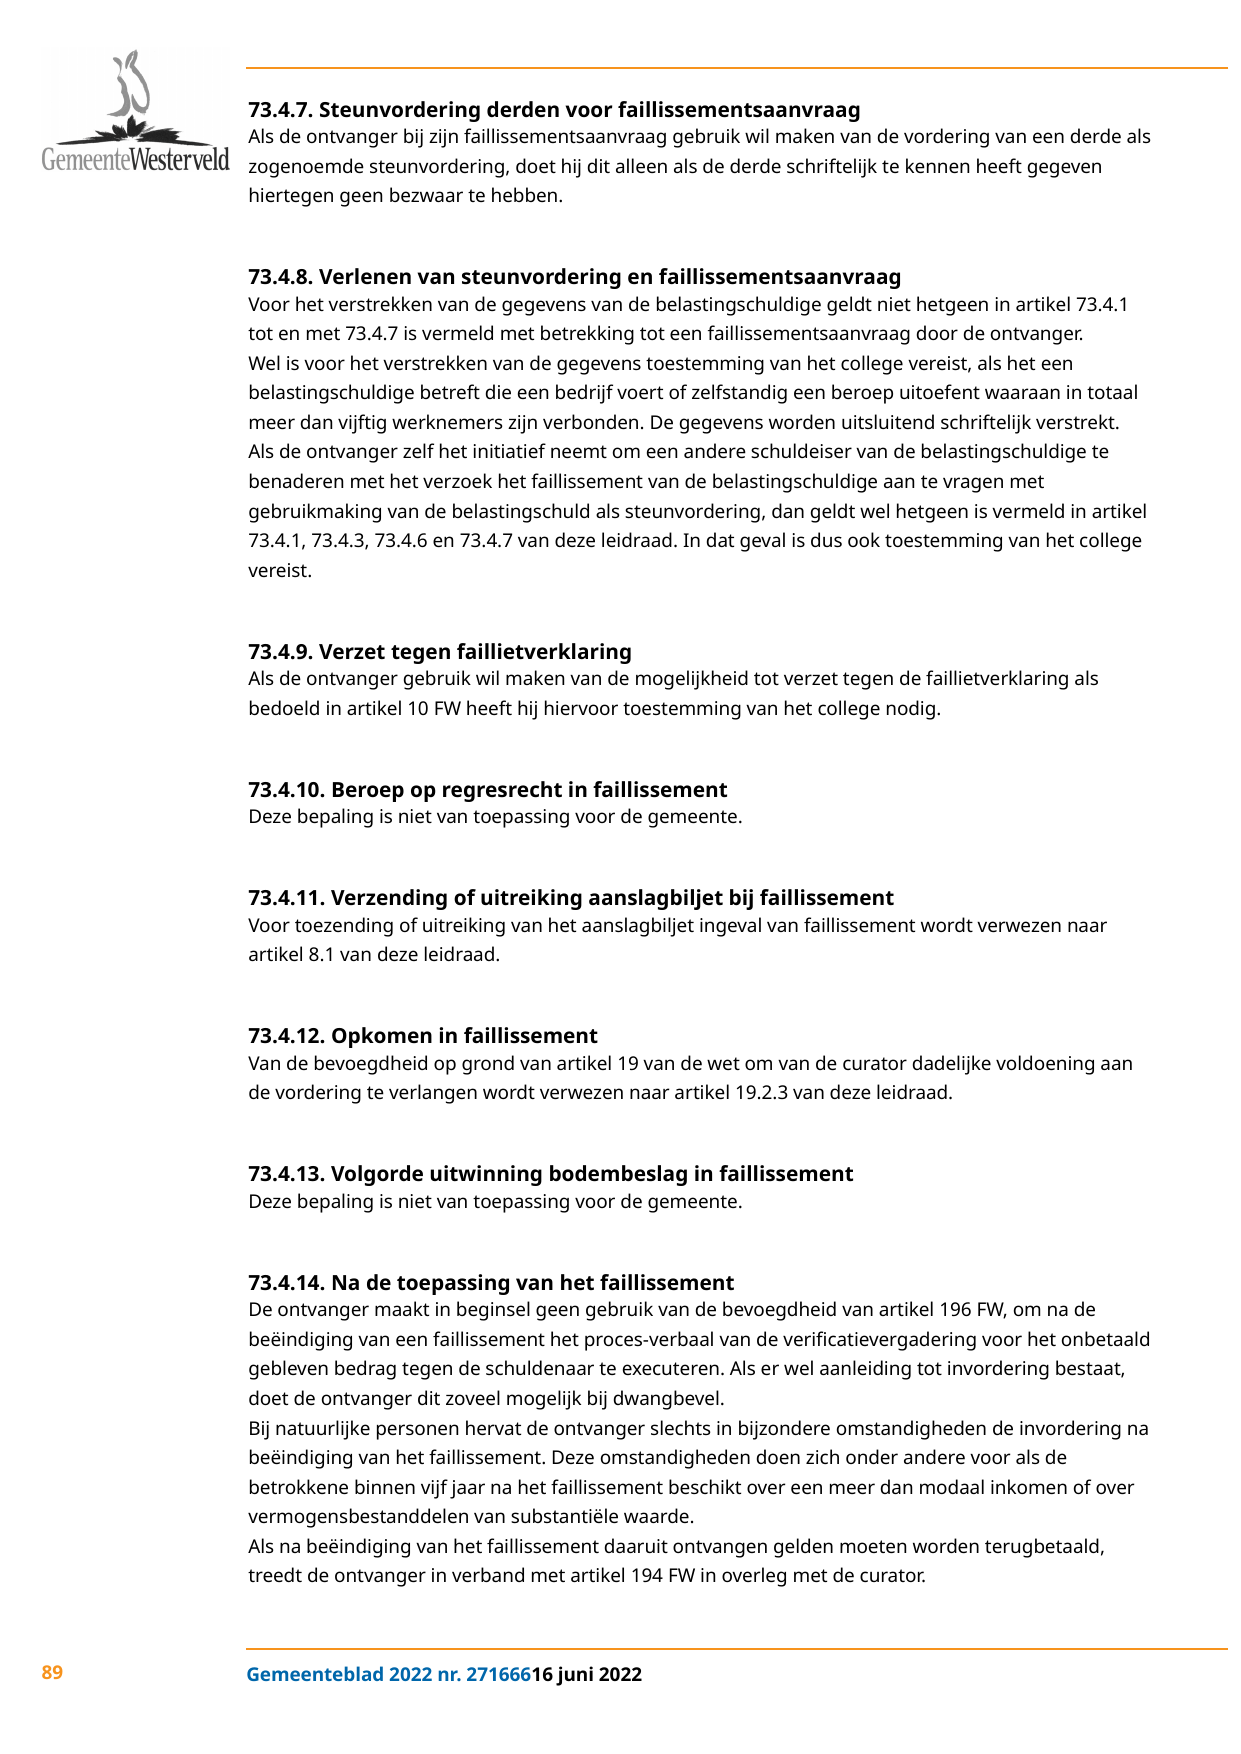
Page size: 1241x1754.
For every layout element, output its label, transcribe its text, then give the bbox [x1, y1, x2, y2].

text Van de bevoegdheid op grond van artikel 19 van de wet om van de curator dadelijke voldoening aan de vordering te verlangen wordt verwezen naar artikel 19.2.3 van deze leidraad. [248, 1050, 1152, 1105]
text Wel is voor het verstrekken van de gegevens toestemming van het college vereist, als het een belastingschuldige betreft die een bedrijf voert of zelfstandig een beroep uitoefent waaraan in totaal meer dan vijftig werknemers zijn verbonden. De gegevens worden uitsluitend schriftelijk verstrekt. [248, 350, 1152, 435]
text Deze bepaling is niet van toepassing voor de gemeente. [248, 803, 1152, 829]
text 73.4.11. Verzending of uitreiking aanslagbiljet bij faillissement [248, 883, 1152, 912]
text Bij natuurlijke personen hervat de ontvanger slechts in bijzondere omstandigheden de invordering na beëindiging van het faillissement. Deze omstandigheden doen zich onder andere voor als de betrokkene binnen vijf jaar na het faillissement beschikt over een meer dan modaal inkomen of over vermogensbestanddelen van substantiële waarde. [248, 1415, 1152, 1529]
text Als na beëindiging van het faillissement daaruit ontvangen gelden moeten worden terugbetaald, treedt de ontvanger in verband met artikel 194 FW in overleg met de curator. [248, 1533, 1152, 1588]
text 73.4.12. Opkomen in faillissement [248, 1022, 1152, 1050]
text Voor het verstrekken van de gegevens van de belastingschuldige geldt niet hetgeen in artikel 73.4.1 tot en met 73.4.7 is vermeld met betrekking tot een faillissementsaanvraag door de ontvanger. [248, 291, 1152, 346]
text 73.4.14. Na de toepassing van het faillissement [248, 1268, 1152, 1296]
text 73.4.7. Steunvordering derden voor faillissementsaanvraag [248, 95, 1152, 123]
text Als de ontvanger gebruik wil maken van de mogelijkheid tot verzet tegen de faillietverklaring als bedoeld in artikel 10 FW heeft hij hiervoor toestemming van het college nodig. [248, 666, 1152, 721]
picture [41, 47, 231, 172]
text Als de ontvanger bij zijn faillissementsaanvraag gebruik wil maken van de vordering van een derde als zogenoemde steunvordering, doet hij dit alleen als de derde schriftelijk te kennen heeft gegeven hiertegen geen bezwaar te hebben. [248, 123, 1152, 208]
text Als de ontvanger zelf het initiatief neemt om een andere schuldeiser van de belastingschuldige te benaderen met het verzoek het faillissement van de belastingschuldige aan te vragen met gebruikmaking van de belastingschuld als steunvordering, dan geldt wel hetgeen is vermeld in artikel 73.4.1, 73.4.3, 73.4.6 en 73.4.7 van deze leidraad. In dat geval is dus ook toestemming van het college vereist. [248, 439, 1152, 583]
text 73.4.8. Verlenen van steunvordering en faillissementsaanvraag [248, 262, 1152, 291]
text De ontvanger maakt in beginsel geen gebruik van de bevoegdheid van artikel 196 FW, om na de beëindiging van een faillissement het proces-verbaal van de verificatievergadering voor het onbetaald gebleven bedrag tegen de schuldenaar te executeren. Als er wel aanleiding tot invordering bestaat, doet de ontvanger dit zoveel mogelijk bij dwangbevel. [248, 1296, 1152, 1411]
text Deze bepaling is niet van toepassing voor de gemeente. [248, 1188, 1152, 1214]
text 73.4.13. Volgorde uitwinning bodembeslag in faillissement [248, 1159, 1152, 1188]
text Voor toezending of uitreiking van het aanslagbiljet ingeval van faillissement wordt verwezen naar artikel 8.1 van deze leidraad. [248, 912, 1152, 967]
text 73.4.10. Beroep op regresrecht in faillissement [248, 775, 1152, 803]
text 73.4.9. Verzet tegen faillietverklaring [248, 637, 1152, 666]
